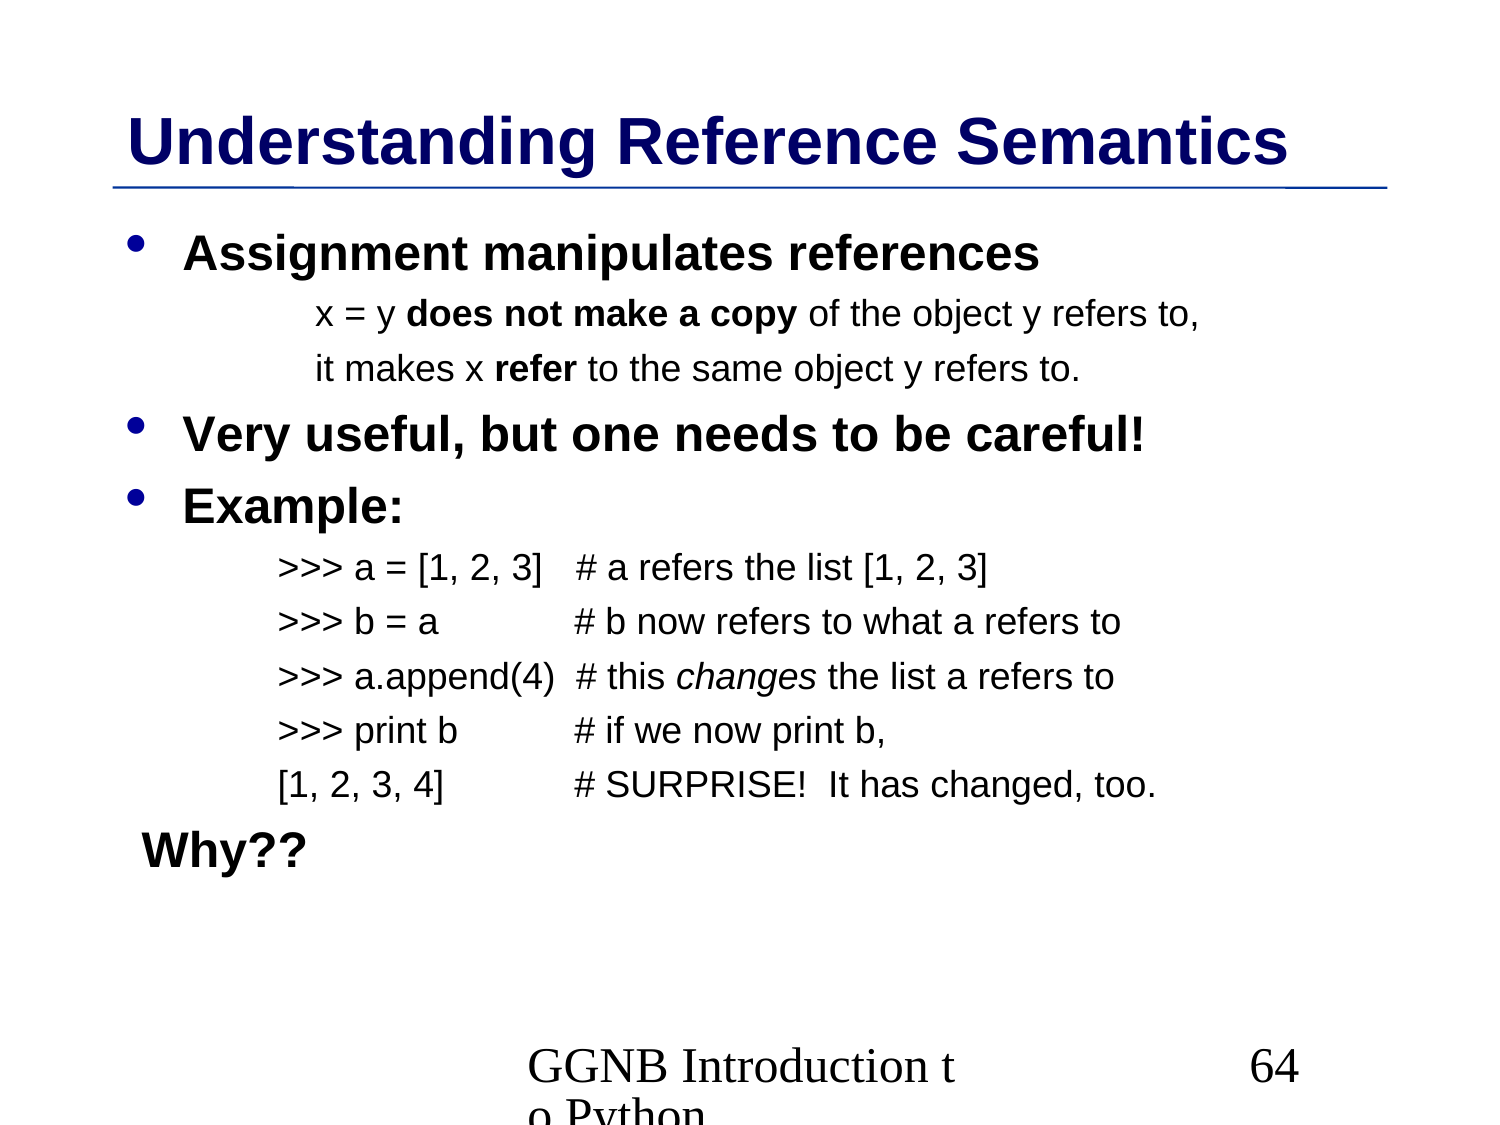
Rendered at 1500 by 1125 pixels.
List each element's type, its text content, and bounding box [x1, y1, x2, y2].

list Assignment manipulates references x = y does not make a copy of the object y refers to, it makes x refer to the same object y refers to. Very useful, but one needs to be careful! Example: >>> a = [1, 2, 3] # a refers the list [1, 2, 3] >>> b = a # b now refers to what a refers to >>> a.append(4) # this changes the list a refers to >>> print b # if we now print b, [1, 2, 3, 4] # SURPRISE! It has changed, too. Why?? [112, 212, 1388, 963]
title Understanding Reference Semantics [112, 89, 1388, 185]
